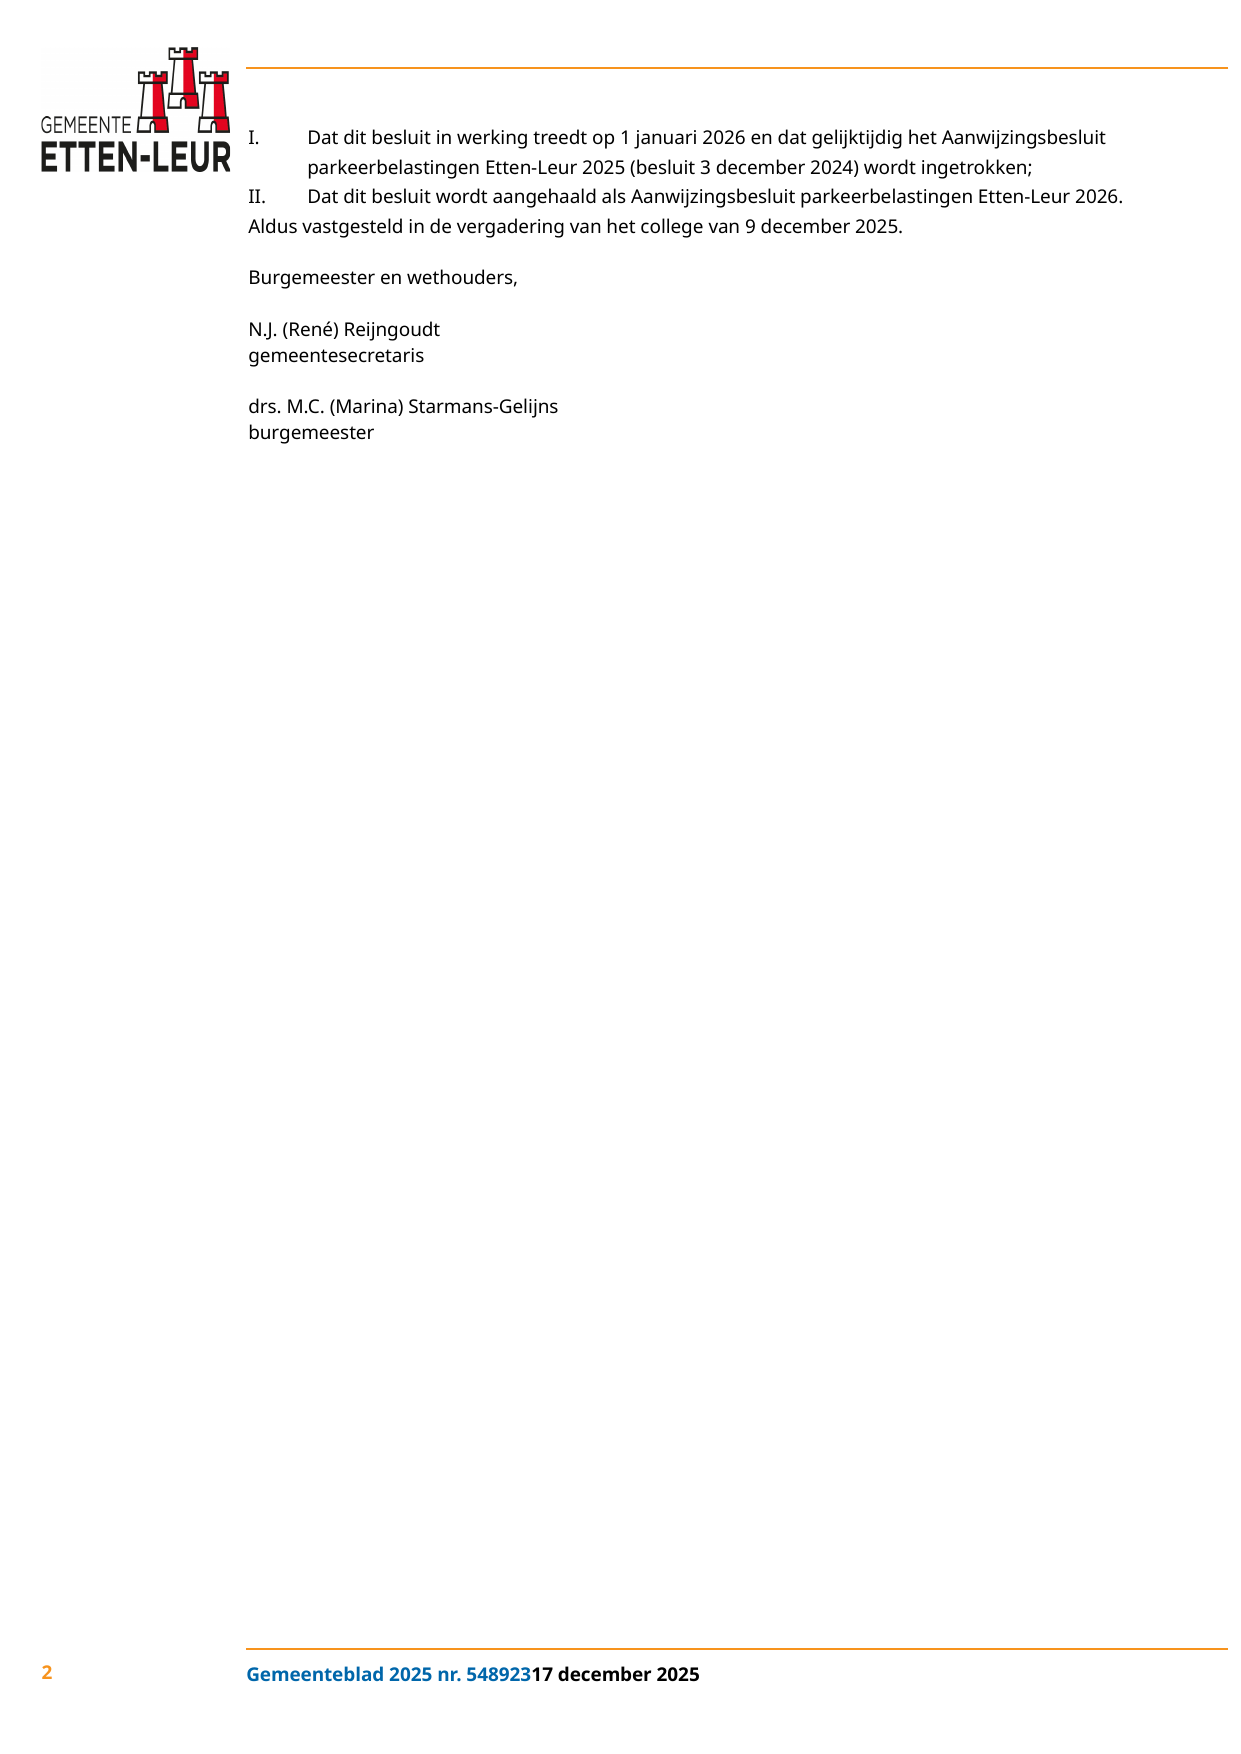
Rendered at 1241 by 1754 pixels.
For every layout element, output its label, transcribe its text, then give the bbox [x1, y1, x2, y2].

list Dat dit besluit wordt aangehaald als Aanwijzingsbesluit parkeerbelastingen Etten-Leur 2026. [248, 183, 1152, 209]
text Aldus vastgesteld in de vergadering van het college van 9 december 2025. [248, 213, 1152, 239]
text burgemeester [248, 419, 1152, 445]
text Burgemeester en wethouders, [248, 264, 1152, 290]
text N.J. (René) Reijngoudt [248, 316, 1152, 342]
text drs. M.C. (Marina) Starmans-Gelijns [248, 393, 1152, 419]
list Dat dit besluit in werking treedt op 1 januari 2026 en dat gelijktijdig het Aanwijzingsbesluit parkeerbelastingen Etten-Leur 2025 (besluit 3 december 2024) wordt ingetrokken; [248, 124, 1152, 180]
text gemeentesecretaris [248, 342, 1152, 367]
picture [41, 47, 231, 172]
